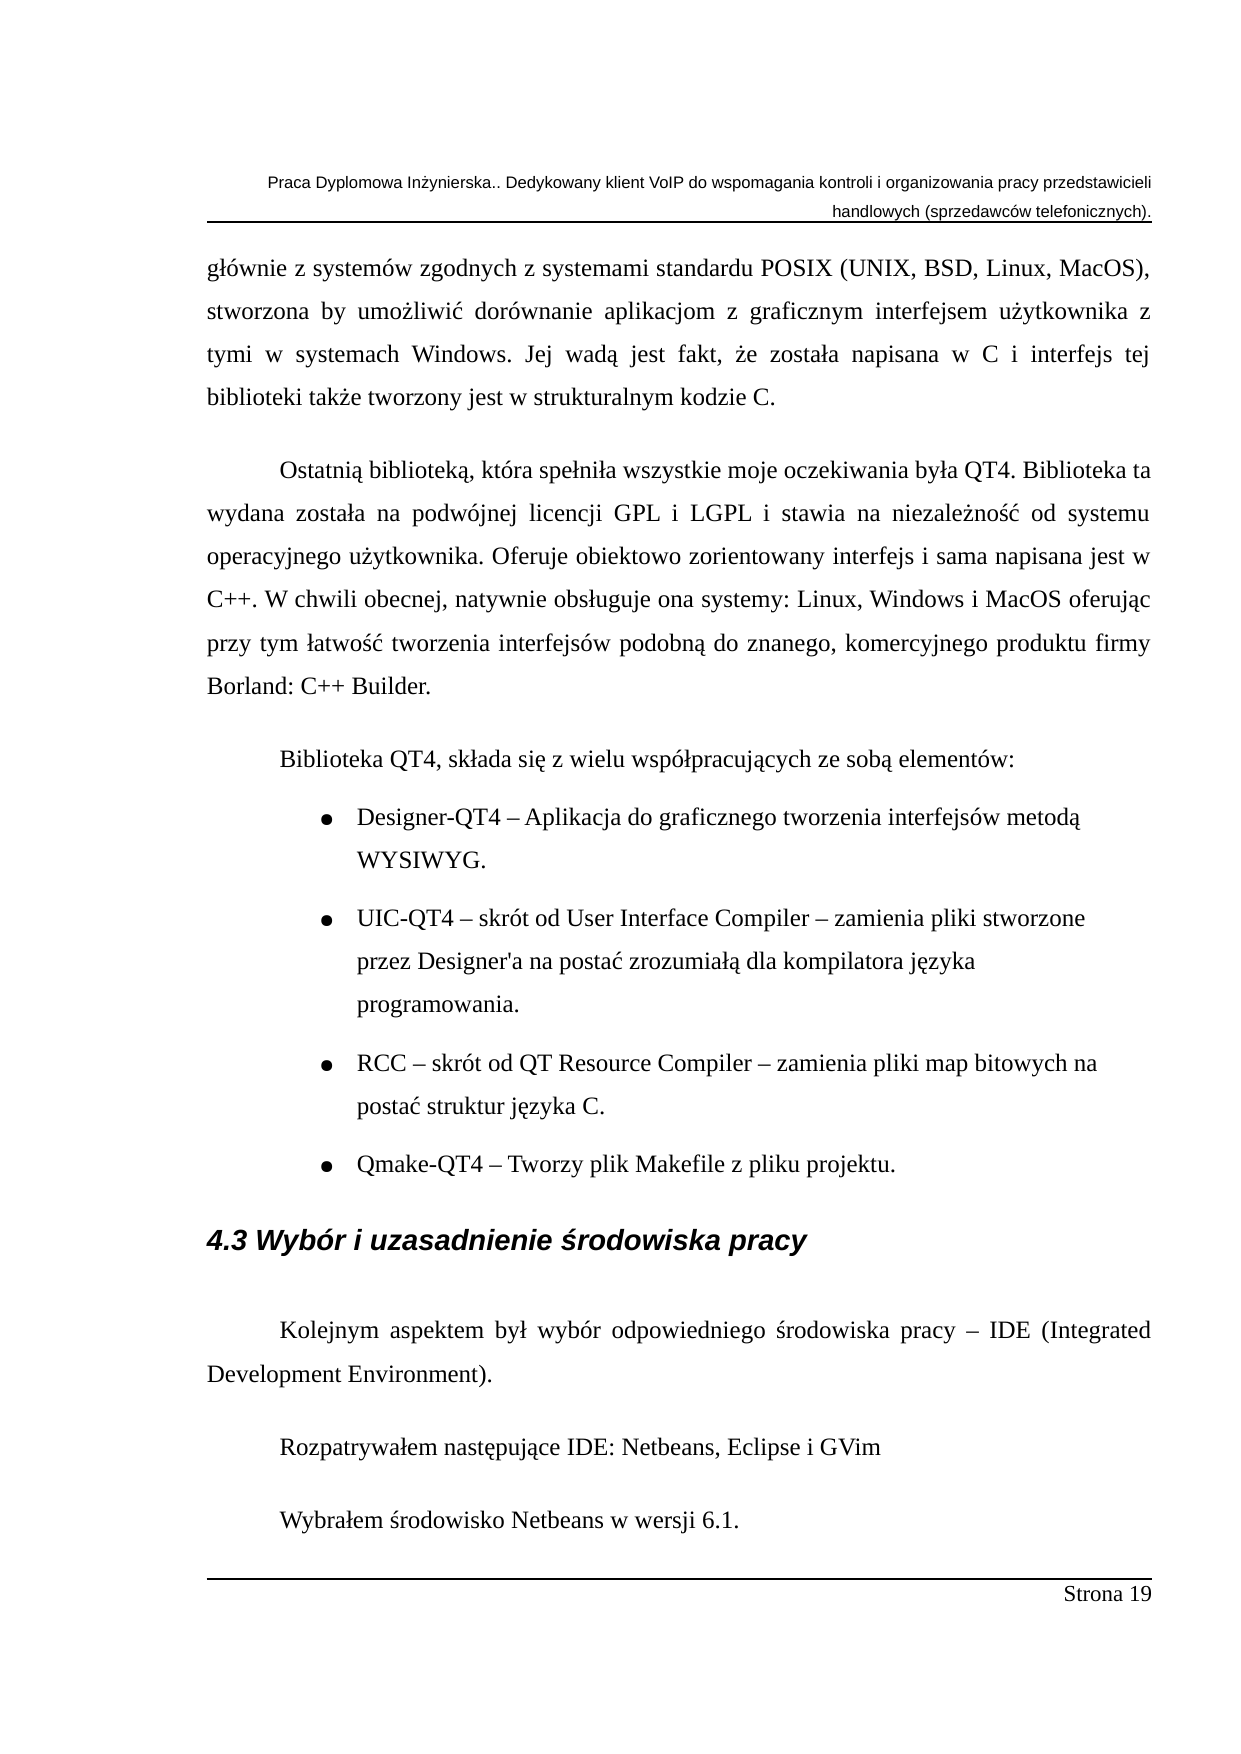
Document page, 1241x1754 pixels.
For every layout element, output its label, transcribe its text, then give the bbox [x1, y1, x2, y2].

text Biblioteka QT4, składa się z wielu współpracujących ze sobą elementów: [207, 744, 1152, 773]
text Rozpatrywałem następujące IDE: Netbeans, Eclipse i GVim [207, 1432, 1152, 1461]
list Qmake-QT4 – Tworzy plik Makefile z pliku projektu. [319, 1149, 1122, 1178]
list RCC – skrót od QT Resource Compiler – zamienia pliki map bitowych na postać struktur języka C. [319, 1048, 1122, 1119]
list UIC-QT4 – skrót od User Interface Compiler – zamienia pliki stworzone przez Designer'a na postać zrozumiałą dla kompilatora języka programowania. [319, 903, 1122, 1018]
text głównie z systemów zgodnych z systemami standardu POSIX (UNIX, BSD, Linux, MacOS), stworzona by umożliwić dorównanie aplikacjom z graficznym interfejsem użytkownika z tymi w systemach Windows. Jej wadą jest fakt, że została napisana w C i interfejs tej biblioteki także tworzony jest w strukturalnym kodzie C. [207, 253, 1152, 411]
text Wybrałem środowisko Netbeans w wersji 6.1. [207, 1505, 1152, 1534]
text Ostatnią biblioteką, która spełniła wszystkie moje oczekiwania była QT4. Biblioteka ta wydana została na podwójnej licencji GPL i LGPL i stawia na niezależność od systemu operacyjnego użytkownika. Oferuje obiektowo zorientowany interfejs i sama napisana jest w C++. W chwili obecnej, natywnie obsługuje ona systemy: Linux, Windows i MacOS oferując przy tym łatwość tworzenia interfejsów podobną do znanego, komercyjnego produktu firmy Borland: C++ Builder. [207, 455, 1152, 699]
subtitle 4.3 Wybór i uzasadnienie środowiska pracy [207, 1223, 1152, 1256]
list Designer-QT4 – Aplikacja do graficznego tworzenia interfejsów metodą WYSIWYG. [319, 802, 1122, 874]
text Kolejnym aspektem był wybór odpowiedniego środowiska pracy – IDE (Integrated Development Environment). [207, 1316, 1152, 1387]
